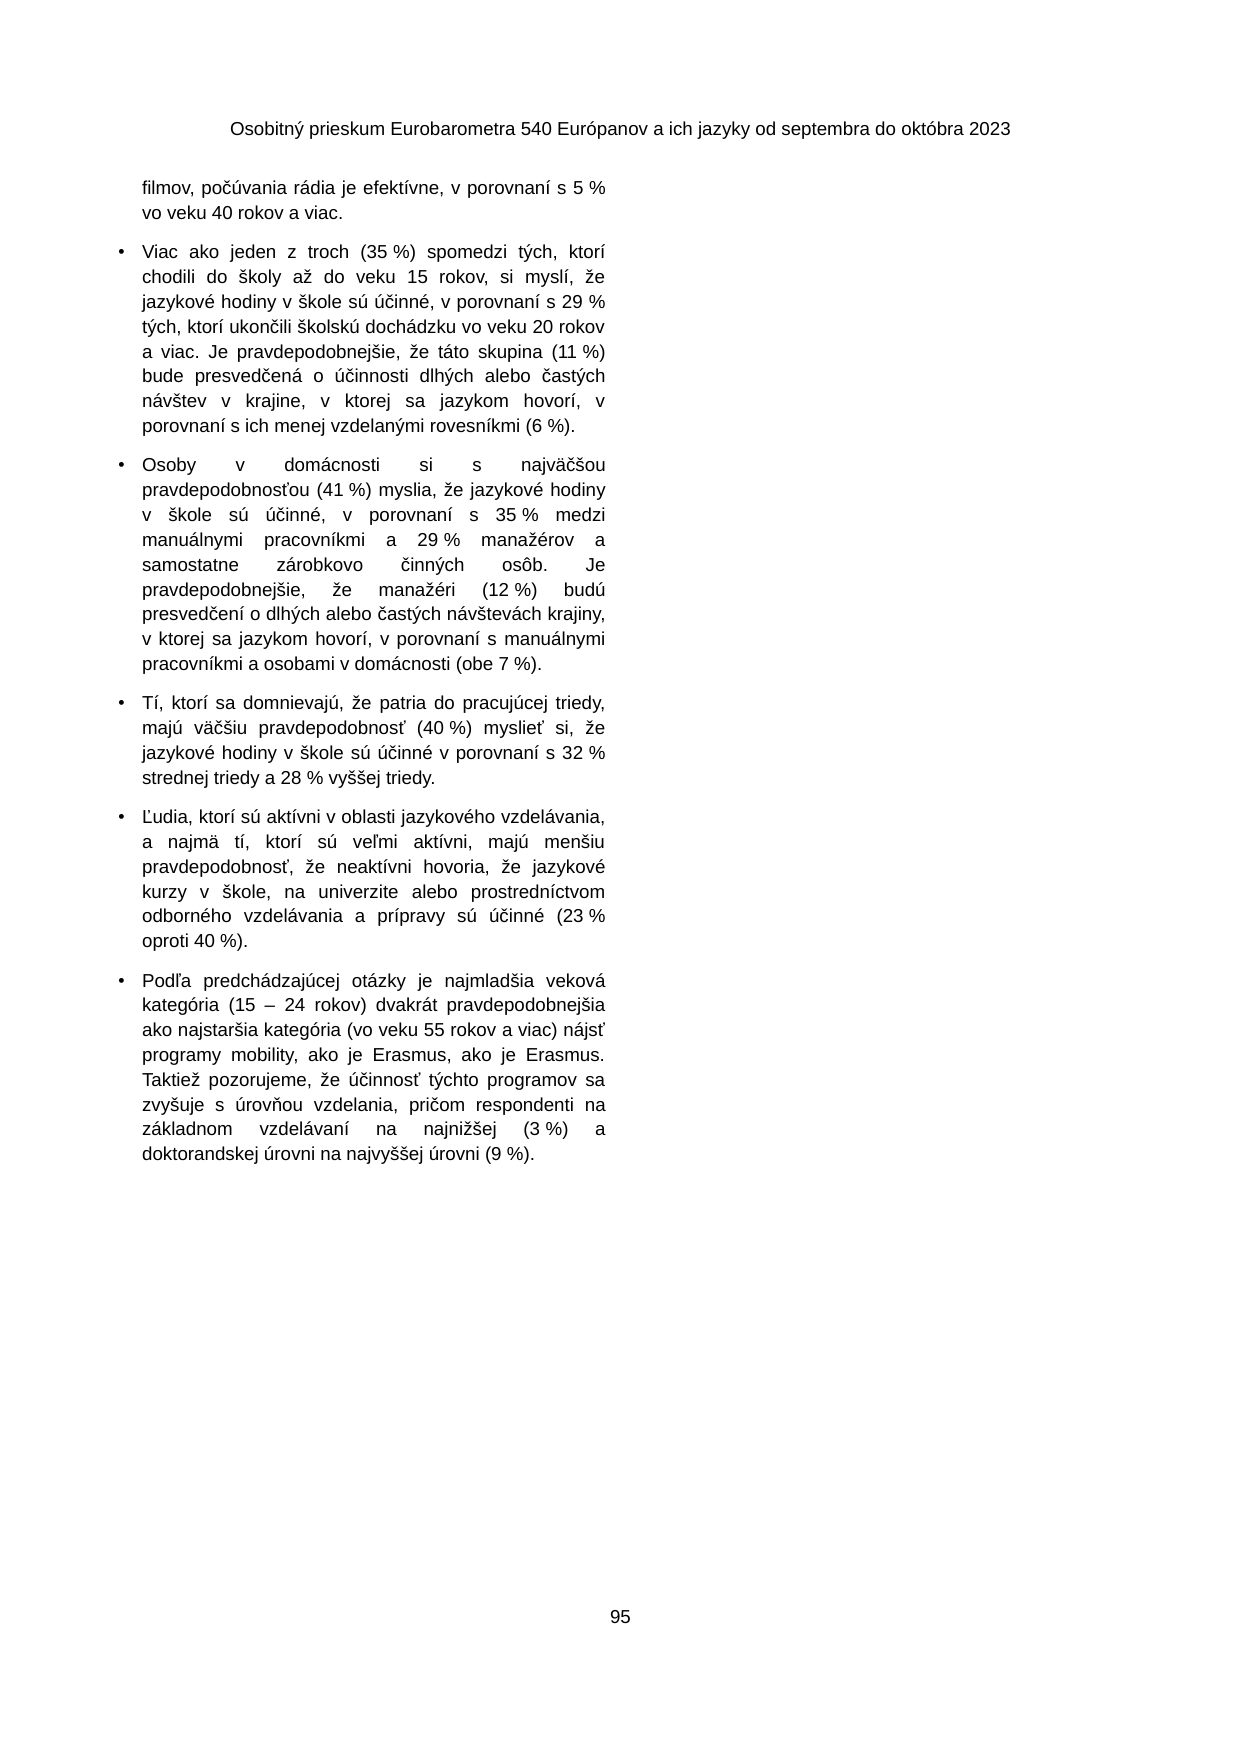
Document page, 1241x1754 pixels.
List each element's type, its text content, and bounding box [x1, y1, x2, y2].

list Osoby v domácnosti si s najväčšou pravdepodobnosťou (41 %) myslia, že jazykové hodiny v škole sú účinné, v porovnaní s 35 % medzi manuálnymi pracovníkmi a 29 % manažérov a samostatne zárobkovo činných osôb. Je pravdepodobnejšie, že manažéri (12 %) budú presvedčení o dlhých alebo častých návštevách krajiny, v ktorej sa jazykom hovorí, v porovnaní s manuálnymi pracovníkmi a osobami v domácnosti (obe 7 %). [118, 454, 605, 674]
list Podľa predchádzajúcej otázky je najmladšia veková kategória (15 – 24 rokov) dvakrát pravdepodobnejšia ako najstaršia kategória (vo veku 55 rokov a viac) nájsť programy mobility, ako je Erasmus, ako je Erasmus. Taktiež pozorujeme, že účinnosť týchto programov sa zvyšuje s úrovňou vzdelania, pričom respondenti na základnom vzdelávaní na najnižšej (3 %) a doktorandskej úrovni na najvyššej úrovni (9 %). [118, 969, 605, 1164]
list Ľudia, ktorí sú aktívni v oblasti jazykového vzdelávania, a najmä tí, ktorí sú veľmi aktívni, majú menšiu pravdepodobnosť, že neaktívni hovoria, že jazykové kurzy v škole, na univerzite alebo prostredníctvom odborného vzdelávania a prípravy sú účinné (23 % oproti 40 %). [118, 806, 605, 952]
list filmov, počúvania rádia je efektívne, v porovnaní s 5 % vo veku 40 rokov a viac. [118, 177, 605, 223]
list Tí, ktorí sa domnievajú, že patria do pracujúcej triedy, majú väčšiu pravdepodobnosť (40 %) myslieť si, že jazykové hodiny v škole sú účinné v porovnaní s 32 % strednej triedy a 28 % vyššej triedy. [118, 692, 605, 788]
list Viac ako jeden z troch (35 %) spomedzi tých, ktorí chodili do školy až do veku 15 rokov, si myslí, že jazykové hodiny v škole sú účinné, v porovnaní s 29 % tých, ktorí ukončili školskú dochádzku vo veku 20 rokov a viac. Je pravdepodobnejšie, že táto skupina (11 %) bude presvedčená o účinnosti dlhých alebo častých návštev v krajine, v ktorej sa jazykom hovorí, v porovnaní s ich menej vzdelanými rovesníkmi (6 %). [118, 241, 605, 436]
